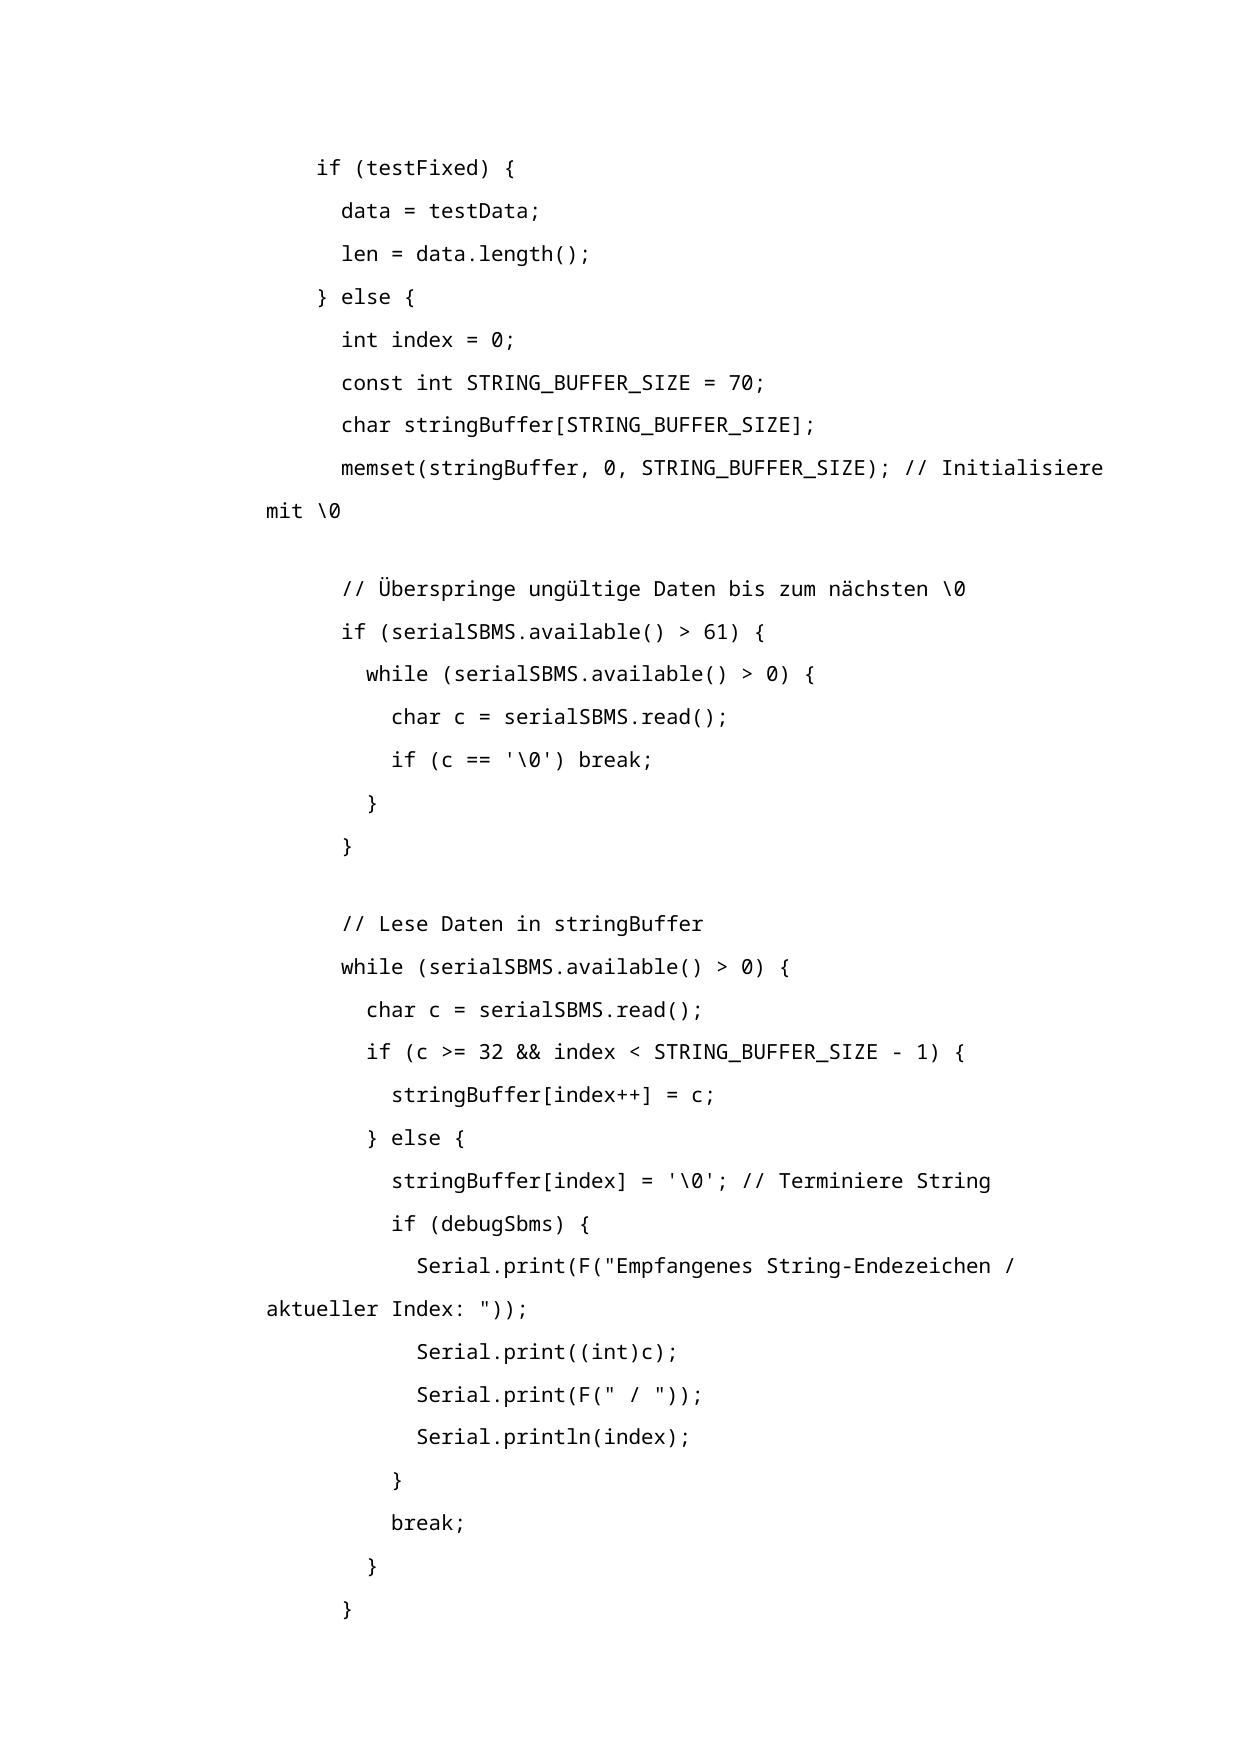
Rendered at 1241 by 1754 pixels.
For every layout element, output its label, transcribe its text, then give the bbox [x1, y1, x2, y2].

list char c = serialSBMS.read(); [236, 702, 1122, 731]
list } else { [236, 282, 1122, 311]
list Serial.print((int)c); [236, 1337, 1122, 1365]
list len = data.length(); [236, 239, 1122, 268]
list char stringBuffer[STRING_BUFFER_SIZE]; [236, 410, 1122, 439]
list } [236, 788, 1122, 817]
list } [236, 1594, 1122, 1622]
list memset(stringBuffer, 0, STRING_BUFFER_SIZE); // Initialisiere mit \0 [236, 453, 1122, 524]
list stringBuffer[index++] = c; [236, 1080, 1122, 1109]
list while (serialSBMS.available() > 0) { [236, 659, 1122, 688]
list const int STRING_BUFFER_SIZE = 70; [236, 368, 1122, 396]
list Serial.print(F("Empfangenes String-Endezeichen / aktueller Index: ")); [236, 1252, 1122, 1323]
list int index = 0; [236, 325, 1122, 353]
list } [236, 1551, 1122, 1579]
list while (serialSBMS.available() > 0) { [236, 952, 1122, 980]
list if (testFixed) { [236, 153, 1122, 182]
list // Lese Daten in stringBuffer [236, 909, 1122, 938]
list // Überspringe ungültige Daten bis zum nächsten \0 [236, 574, 1122, 602]
list if (debugSbms) { [236, 1209, 1122, 1237]
list Serial.println(index); [236, 1422, 1122, 1451]
list char c = serialSBMS.read(); [236, 995, 1122, 1023]
list stringBuffer[index] = '\0'; // Terminiere String [236, 1166, 1122, 1194]
list if (c == '\0') break; [236, 745, 1122, 774]
list if (serialSBMS.available() > 61) { [236, 617, 1122, 645]
list if (c >= 32 && index < STRING_BUFFER_SIZE - 1) { [236, 1037, 1122, 1066]
list } [236, 831, 1122, 859]
list break; [236, 1508, 1122, 1537]
list Serial.print(F(" / ")); [236, 1380, 1122, 1408]
list } else { [236, 1123, 1122, 1152]
list data = testData; [236, 196, 1122, 225]
list } [236, 1465, 1122, 1494]
